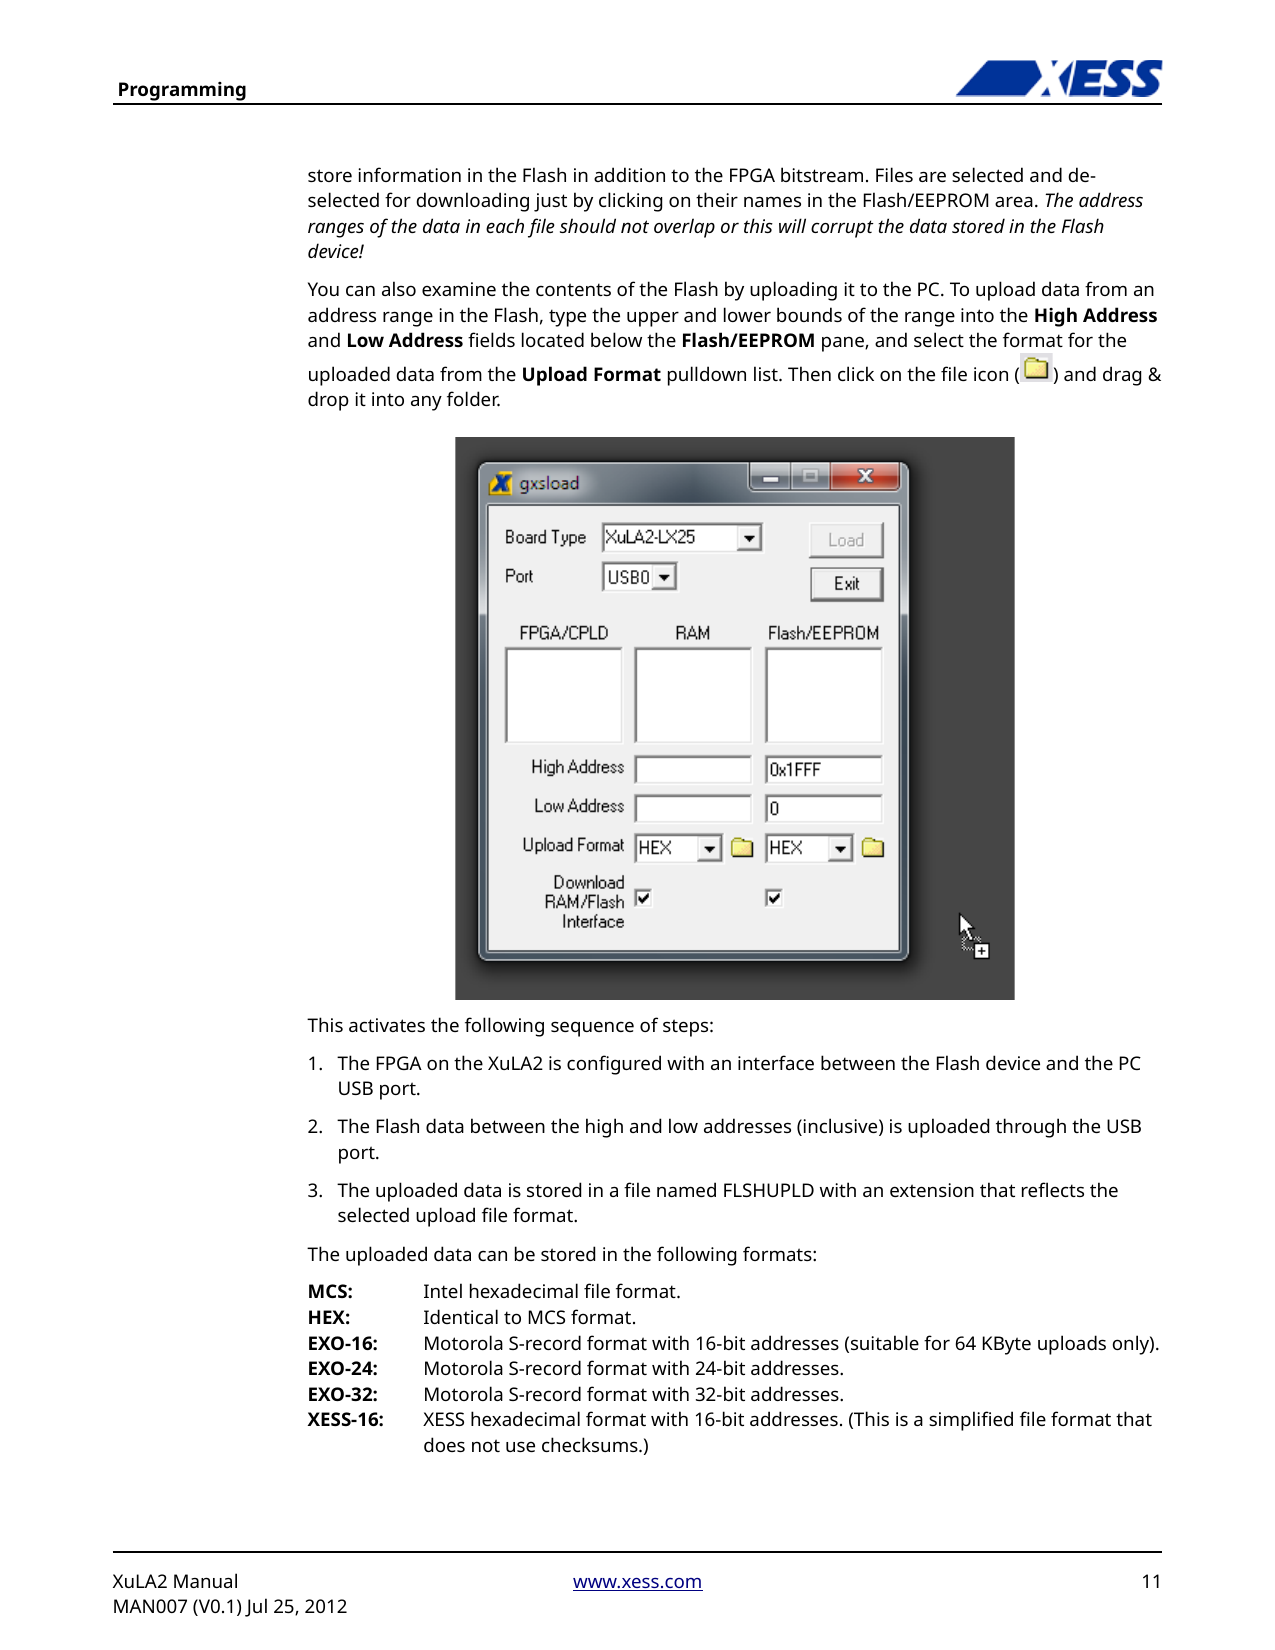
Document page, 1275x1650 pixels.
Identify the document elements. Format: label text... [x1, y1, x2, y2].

text XESS-16: XESS hexadecimal format with 16-bit addresses. (This is a simplified file format that does not use checksums.) [307, 1406, 1162, 1457]
picture [955, 60, 1163, 97]
text EXO-16: Motorola S-record format with 16-bit addresses (suitable for 64 KByte uploads only). [307, 1330, 1162, 1355]
list The Flash data between the high and low addresses (inclusive) is uploaded through the USB port. [307, 1114, 1162, 1165]
text EXO-24: Motorola S-record format with 24-bit addresses. [307, 1355, 1162, 1381]
text EXO-32: Motorola S-record format with 32-bit addresses. [307, 1381, 1162, 1406]
text MCS: Intel hexadecimal file format. [307, 1279, 1162, 1304]
list The uploaded data is stored in a file named FLSHUPLD with an extension that reflects the selected upload file format. [307, 1177, 1162, 1228]
text HEX: Identical to MCS format. [307, 1304, 1162, 1330]
text store information in the Flash in addition to the FPGA bitstream. Files are selected and de-selected for downloading just by clicking on their names in the Flash/EEPROM area. The address ranges of the data in each file should not overlap or this will corrupt the data stored in the Flash device! [307, 162, 1162, 264]
text The uploaded data can be stored in the following formats: [307, 1241, 1162, 1266]
text You can also examine the contents of the Flash by uploading it to the PC. To upload data from an address range in the Flash, type the upper and lower bounds of the range into the High Address and Low Address fields located below the Flash/EEPROM pane, and select the format for the uploaded data from the Upload Format pulldown list. Then click on the file icon () and drag & drop it into any folder. [307, 277, 1162, 412]
picture [1020, 353, 1053, 382]
picture [455, 437, 1015, 1000]
text This activates the following sequence of steps: [307, 1012, 1162, 1038]
list The FPGA on the XuLA2 is configured with an interface between the Flash device and the PC USB port. [307, 1050, 1162, 1101]
